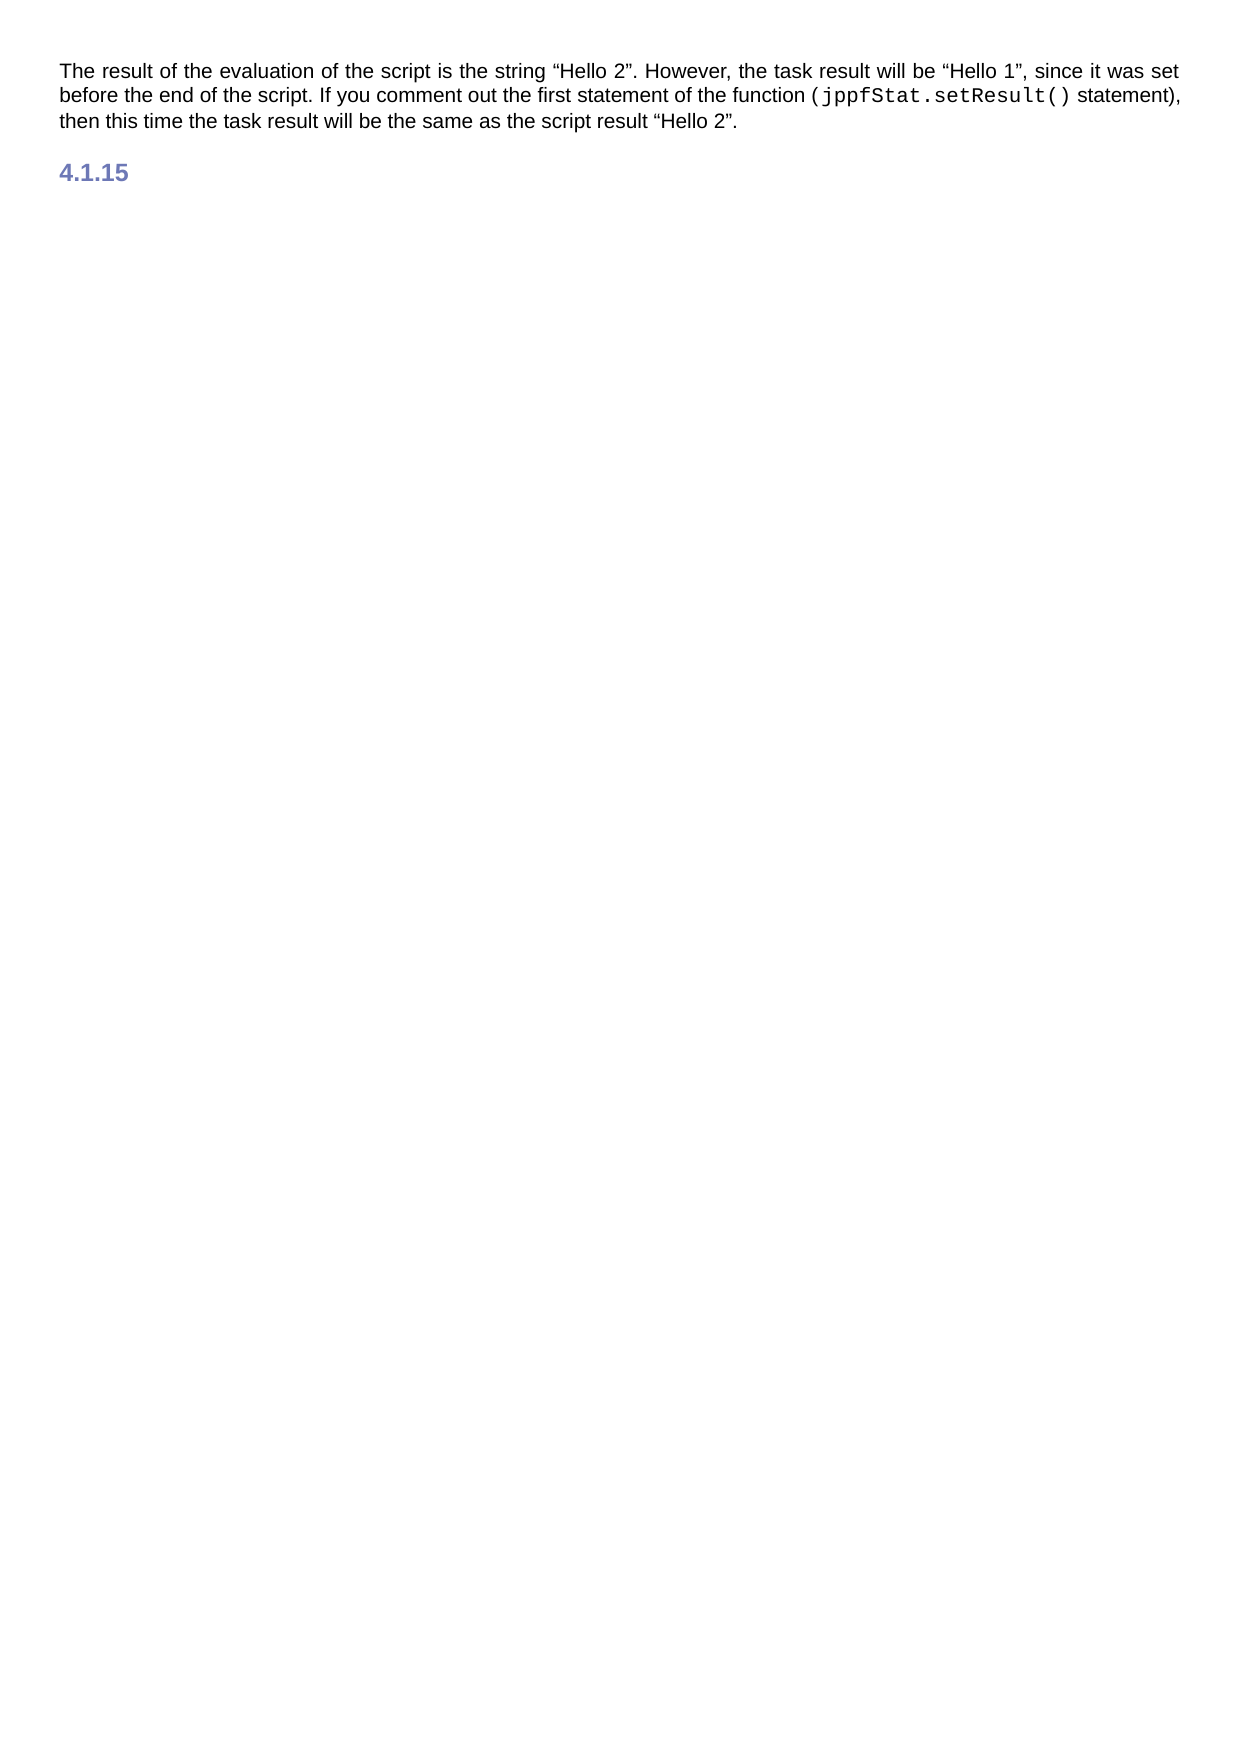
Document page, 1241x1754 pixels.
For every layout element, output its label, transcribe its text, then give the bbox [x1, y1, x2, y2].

text The result of the evaluation of the script is the string “Hello 2”. However, the task result will be “Hello 1”, since it was set before the end of the script. If you comment out the first statement of the function (jppfStat.setResult() statement), then this time the task result will be the same as the script result “Hello 2”. [59, 59, 1181, 133]
